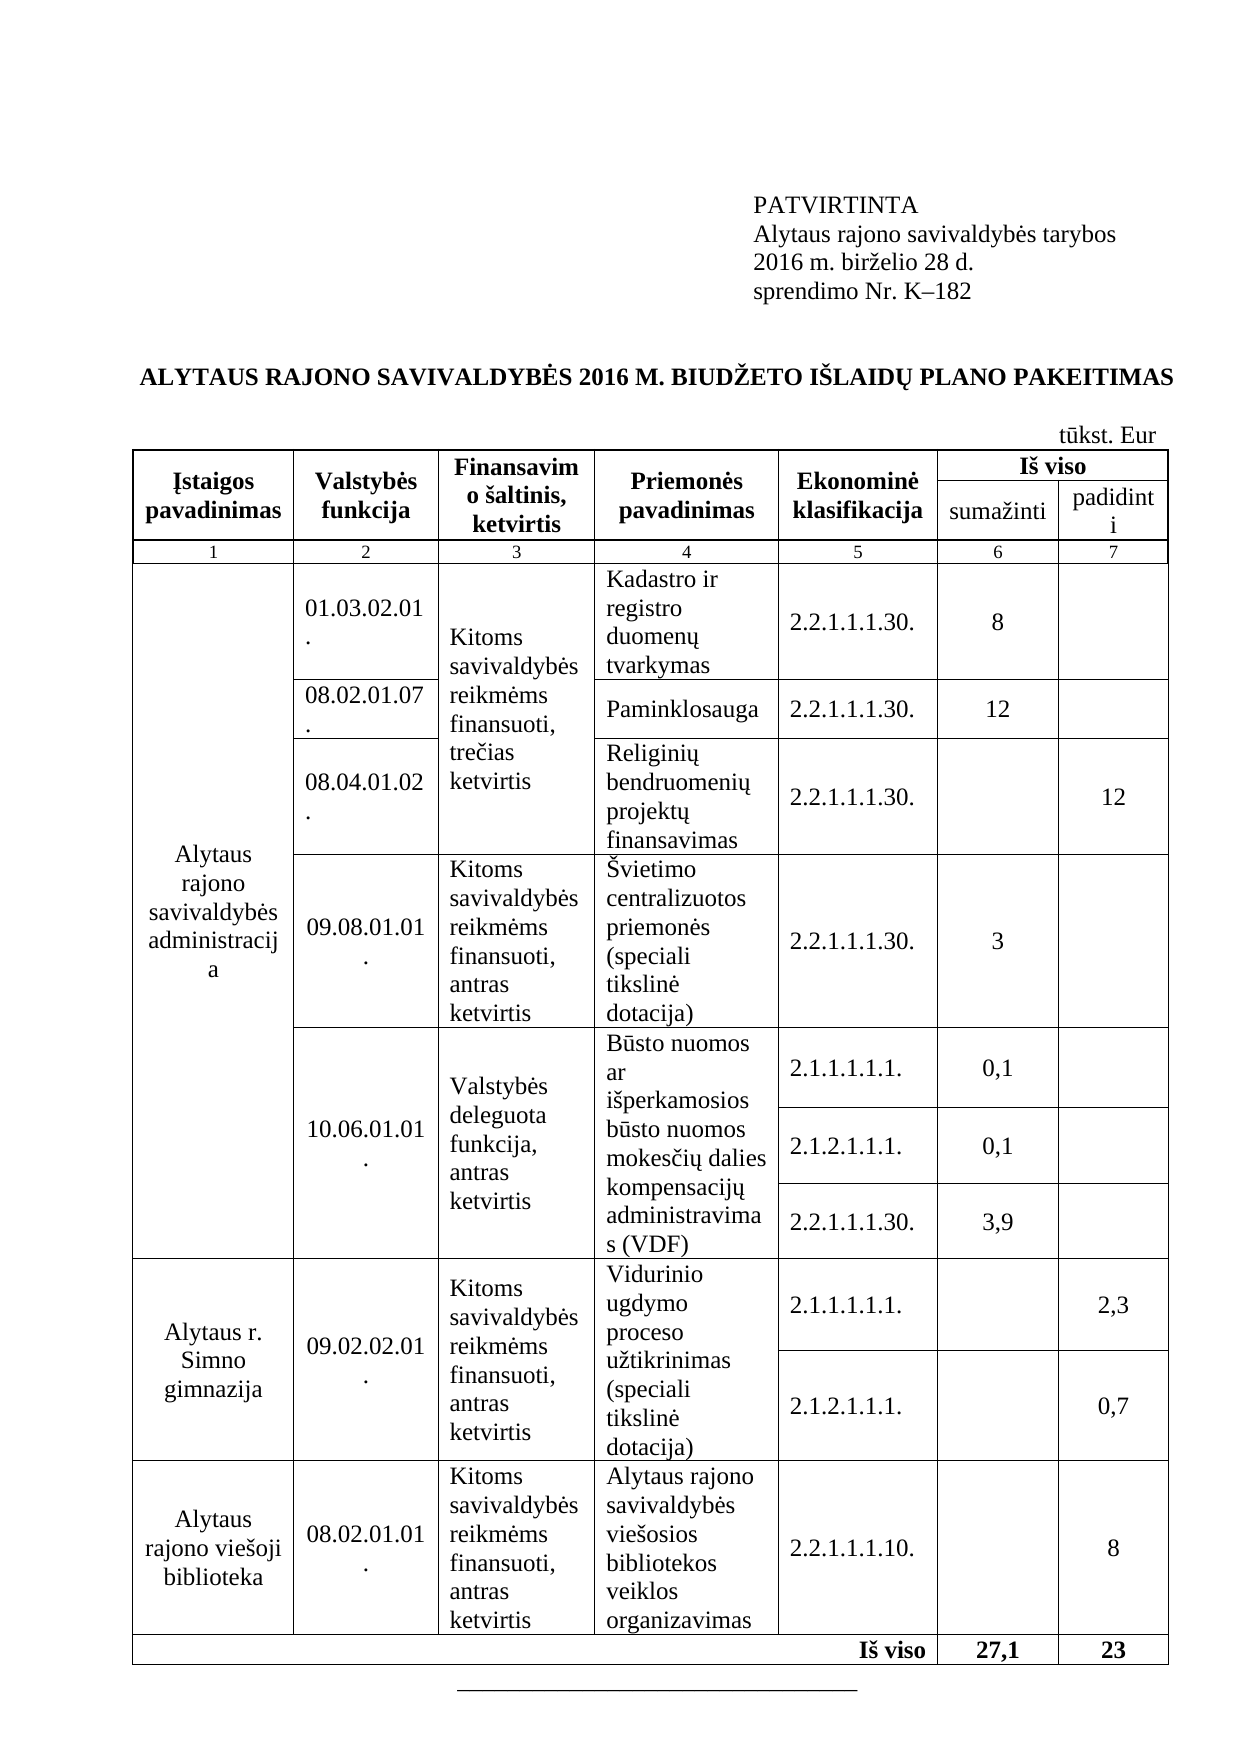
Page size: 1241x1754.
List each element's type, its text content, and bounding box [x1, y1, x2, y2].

table_cell Švietimo centralizuotos priemonės (speciali tikslinė dotacija) [595, 855, 778, 1027]
table_cell 2.2.1.1.1.30. [779, 855, 937, 1027]
text ________________________________ [133, 1665, 1181, 1693]
table_cell 4 [595, 541, 778, 563]
table_cell 2.1.1.1.1.1. [779, 1028, 937, 1107]
table_header Valstybės funkcija [294, 451, 438, 539]
table_cell 2.1.2.1.1.1. [779, 1108, 937, 1183]
text PATVIRTINTA [618, 190, 1181, 219]
table_header Iš viso [938, 451, 1167, 479]
table_cell Paminklosauga [595, 680, 778, 737]
table_cell Valstybės deleguota funkcija, antras ketvirtis [439, 1028, 594, 1258]
table_cell [1059, 855, 1168, 1027]
table_cell 3 [439, 541, 594, 563]
table_cell 08.04.01.02. [294, 739, 438, 853]
table_cell Kitoms savivaldybės reikmėms finansuoti, antras ketvirtis [439, 855, 594, 1027]
table_cell 1 [134, 541, 293, 563]
table_cell 2.2.1.1.1.30. [779, 1184, 937, 1258]
table_cell Alytaus rajono savivaldybės viešosios bibliotekos veiklos organizavimas [595, 1461, 778, 1634]
table_cell 09.02.02.01. [294, 1259, 438, 1460]
table_cell Vidurinio ugdymo proceso užtikrinimas (speciali tikslinė dotacija) [595, 1259, 778, 1460]
table_cell sumažinti [938, 481, 1058, 539]
table_cell 12 [938, 680, 1058, 737]
table_cell Kadastro ir registro duomenų tvarkymas [595, 564, 778, 679]
table_cell [938, 1259, 1058, 1350]
table_cell 0,7 [1059, 1351, 1168, 1460]
table_cell [1059, 1028, 1168, 1107]
table_cell padidinti [1059, 481, 1167, 539]
table_cell 7 [1059, 541, 1167, 563]
table_cell 09.08.01.01. [294, 855, 438, 1027]
table_cell Būsto nuomos ar išperkamosios būsto nuomos mokesčių dalies kompensacijų administravimas (VDF) [595, 1028, 778, 1258]
table_cell [938, 739, 1058, 853]
table_cell Alytaus r. Simno gimnazija [133, 1259, 293, 1460]
table_cell 3,9 [938, 1184, 1058, 1258]
table_cell 12 [1059, 739, 1168, 853]
text Alytaus rajono savivaldybės tarybos [133, 219, 1181, 247]
table_cell 2 [294, 541, 438, 563]
text 2016 m. birželio 28 d. [133, 247, 1181, 276]
table_cell [1059, 1184, 1168, 1258]
table_cell 0,1 [938, 1108, 1058, 1183]
table_cell 6 [938, 541, 1058, 563]
table_header Finansavimo šaltinis, ketvirtis [439, 451, 594, 539]
table_cell [1059, 1108, 1168, 1183]
table_cell Religinių bendruomenių projektų finansavimas [595, 739, 778, 853]
table_cell Iš viso [133, 1635, 937, 1664]
table_cell [1059, 564, 1168, 679]
text ALYTAUS RAJONO SAVIVALDYBĖS 2016 M. BIUDŽETO IŠLAIDŲ PLANO PAKEITIMAS [133, 362, 1181, 391]
table_cell [938, 1351, 1058, 1460]
table_header Įstaigos pavadinimas [134, 451, 293, 539]
table_cell 2.2.1.1.1.30. [779, 564, 937, 679]
table_header Ekonominė klasifikacija [779, 451, 937, 539]
table_cell [938, 1461, 1058, 1634]
table_cell 2.1.2.1.1.1. [779, 1351, 937, 1460]
table_header Priemonės pavadinimas [595, 451, 778, 539]
table_cell 2,3 [1059, 1259, 1168, 1350]
table_cell 8 [1059, 1461, 1168, 1634]
text tūkst. Eur [808, 420, 1181, 449]
table_cell 5 [779, 541, 937, 563]
table_cell Kitoms savivaldybės reikmėms finansuoti, trečias ketvirtis [439, 564, 594, 853]
table_cell 08.02.01.01. [294, 1461, 438, 1634]
table_cell [1059, 680, 1168, 737]
table_cell 2.2.1.1.1.30. [779, 680, 937, 737]
table_cell 08.02.01.07. [294, 680, 438, 737]
table_cell 2.2.1.1.1.10. [779, 1461, 937, 1634]
table_cell Alytaus rajono savivaldybės administracija [133, 564, 293, 1258]
table_cell 2.2.1.1.1.30. [779, 739, 937, 853]
table_cell Kitoms savivaldybės reikmėms finansuoti, antras ketvirtis [439, 1461, 594, 1634]
table_cell 10.06.01.01. [294, 1028, 438, 1258]
table_cell Alytaus rajono viešoji biblioteka [133, 1461, 293, 1634]
table_cell 3 [938, 855, 1058, 1027]
table_cell 0,1 [938, 1028, 1058, 1107]
table_cell 2.1.1.1.1.1. [779, 1259, 937, 1350]
table_cell 23 [1059, 1635, 1168, 1664]
text sprendimo Nr. K–182 [133, 276, 1181, 305]
table_cell Kitoms savivaldybės reikmėms finansuoti, antras ketvirtis [439, 1259, 594, 1460]
table_cell 27,1 [938, 1635, 1058, 1664]
table_cell 8 [938, 564, 1058, 679]
table_cell 01.03.02.01. [294, 564, 438, 679]
